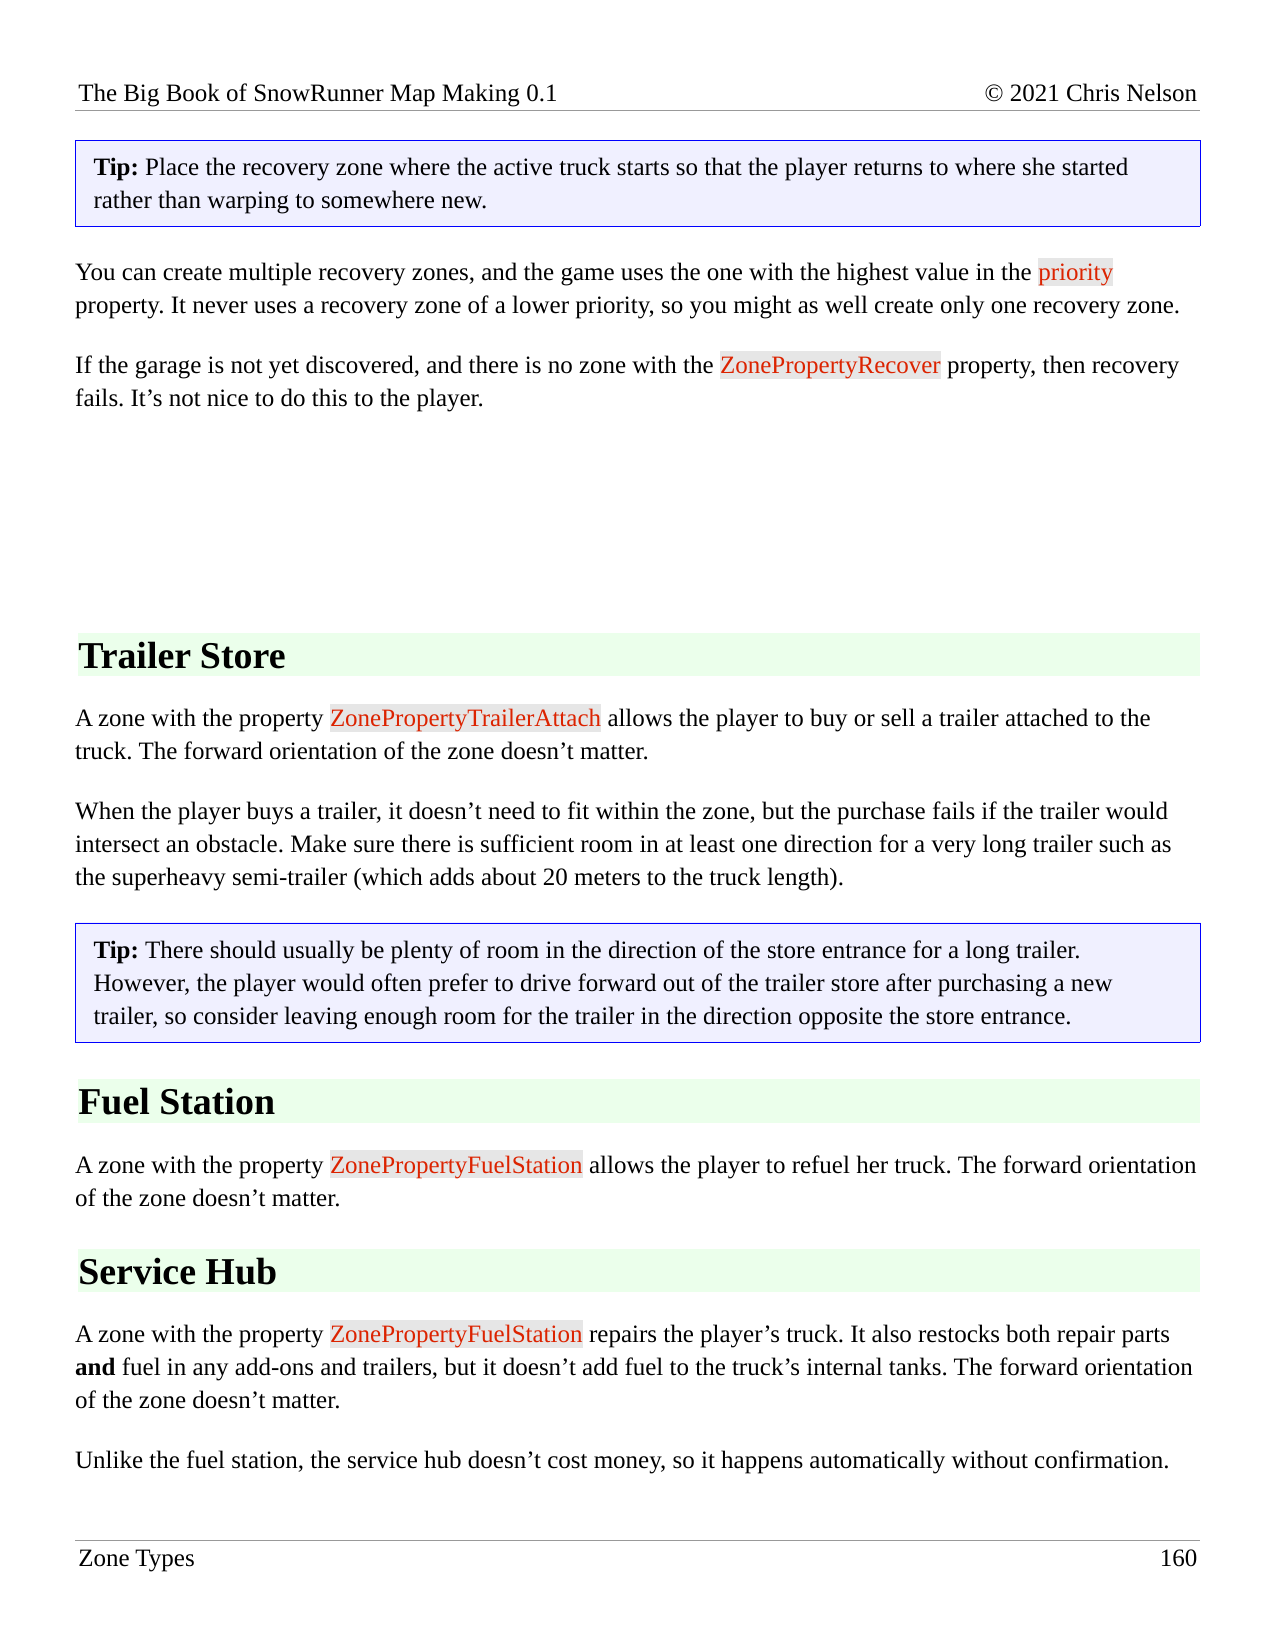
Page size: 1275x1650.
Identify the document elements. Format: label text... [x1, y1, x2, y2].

text A zone with the property ZonePropertyFuelStation allows the player to refuel her truck. The forward orientation of the zone doesn’t matter. [75, 1150, 1200, 1212]
text When the player buys a trailer, it doesn’t need to fit within the zone, but the purchase fails if the trailer would intersect an obstacle. Make sure there is sufficient room in at least one direction for a very long trailer such as the superheavy semi-trailer (which adds about 20 meters to the truck length). [75, 796, 1200, 891]
subtitle Fuel Station [78, 1079, 1200, 1123]
text If the garage is not yet discovered, and there is no zone with the ZonePropertyRecover property, then recovery fails. It’s not nice to do this to the player. [75, 351, 1200, 412]
text Unlike the fuel station, the service hub doesn’t cost money, so it happens automatically without confirmation. [75, 1446, 1200, 1474]
text You can create multiple recovery zones, and the game uses the one with the highest value in the priority property. It never uses a recovery zone of a lower priority, so you might as well create only one recovery zone. [75, 257, 1200, 319]
list Place the recovery zone where the active truck starts so that the player returns to where she started rather than warping to somewhere new. [76, 141, 1200, 226]
subtitle Service Hub [78, 1249, 1200, 1292]
subtitle Trailer Store [78, 633, 1200, 676]
text A zone with the property ZonePropertyTrailerAttach allows the player to buy or sell a trailer attached to the truck. The forward orientation of the zone doesn’t matter. [75, 703, 1200, 765]
text A zone with the property ZonePropertyFuelStation repairs the player’s truck. It also restocks both repair parts and fuel in any add-ons and trailers, but it doesn’t add fuel to the truck’s internal tanks. The forward orientation of the zone doesn’t matter. [75, 1319, 1200, 1414]
list There should usually be plenty of room in the direction of the store entrance for a long trailer. However, the player would often prefer to drive forward out of the trailer store after purchasing a new trailer, so consider leaving enough room for the trailer in the direction opposite the store entrance. [76, 924, 1200, 1042]
